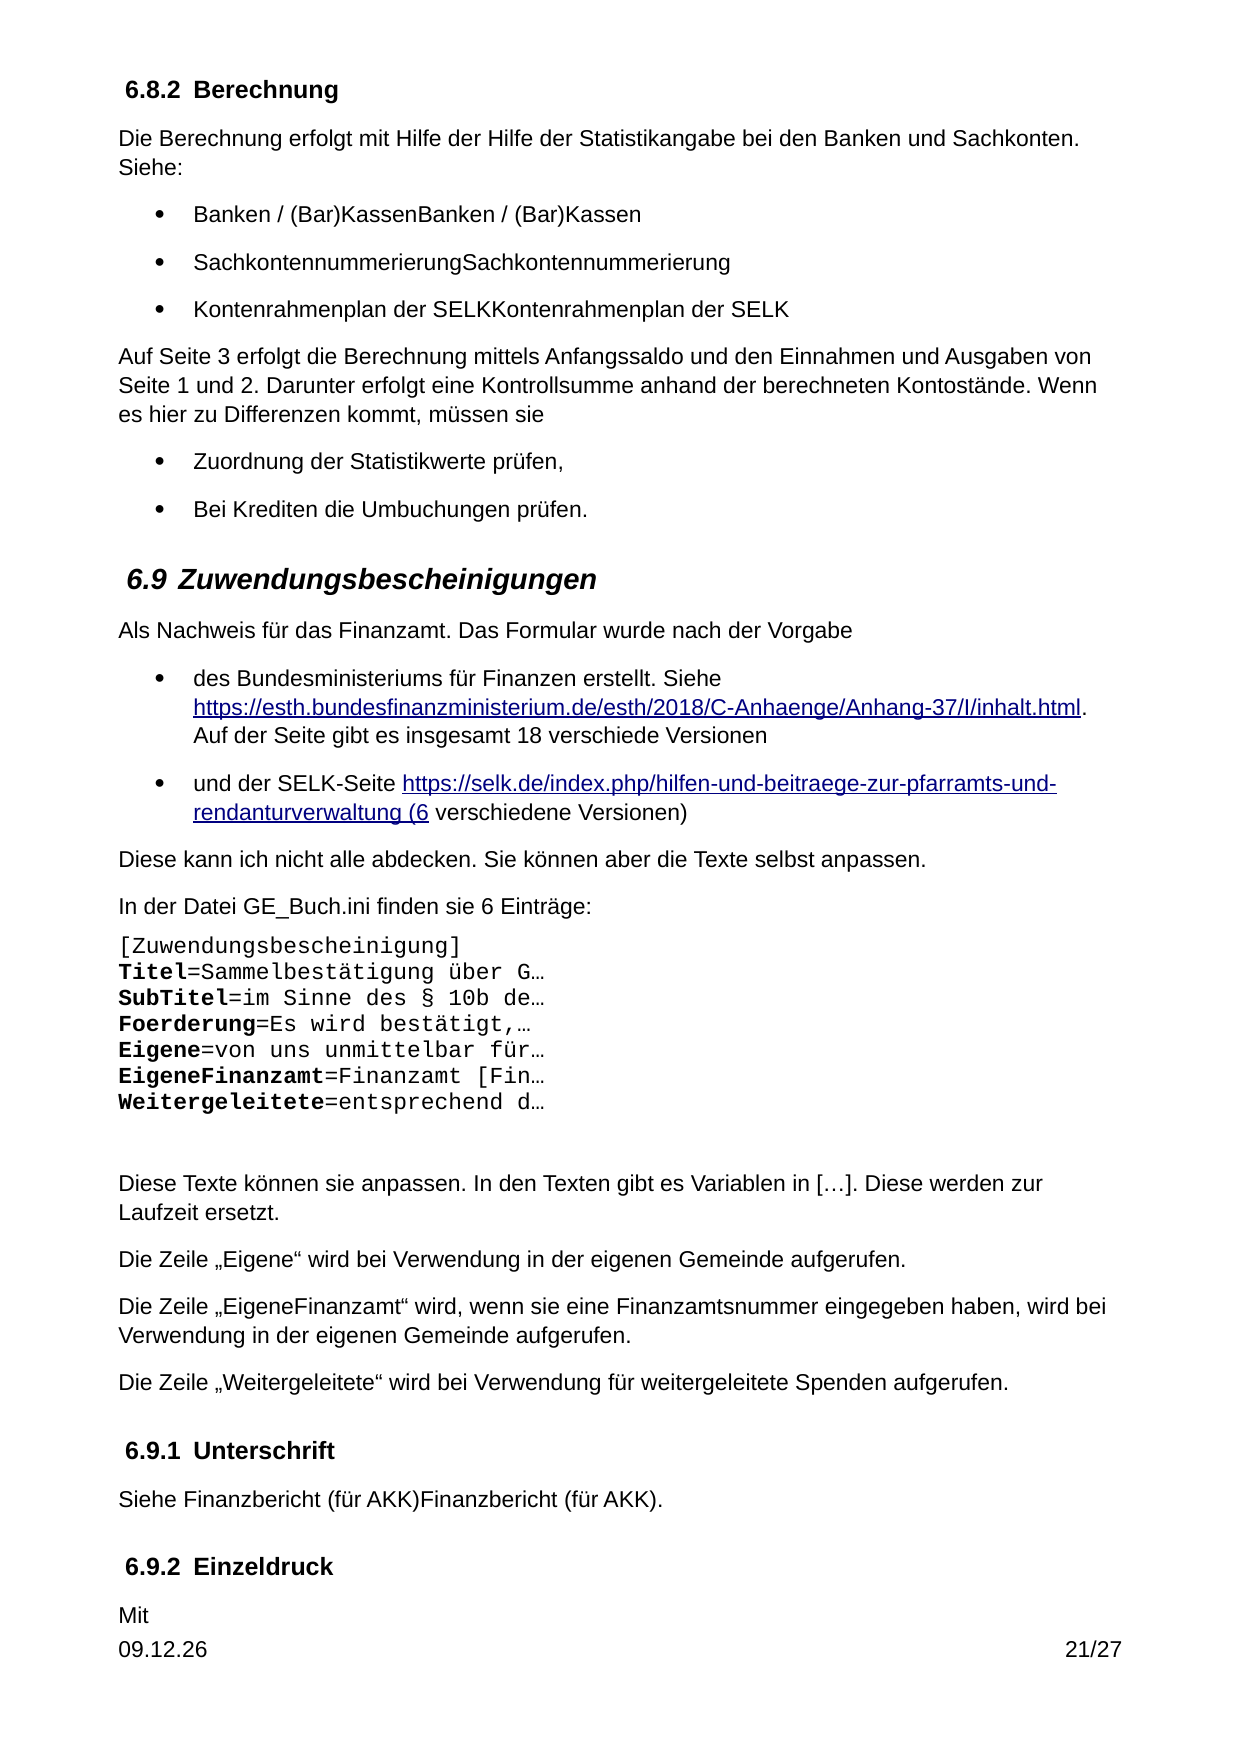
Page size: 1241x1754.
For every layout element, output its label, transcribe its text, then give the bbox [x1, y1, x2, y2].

list Banken / (Bar)KassenBanken / (Bar)Kassen [156, 201, 1122, 228]
text Foerderung=Es wird bestätigt,… [118, 1012, 1122, 1038]
text Mit [118, 1602, 1122, 1628]
text Als Nachweis für das Finanzamt. Das Formular wurde nach der Vorgabe [118, 617, 1122, 644]
text Diese Texte können sie anpassen. In den Texten gibt es Variablen in […]. Diese werden zur Laufzeit ersetzt. [118, 1169, 1122, 1225]
text Weitergeleitete=entsprechend d… [118, 1090, 1122, 1116]
text Die Zeile „Weitergeleitete“ wird bei Verwendung für weitergeleitete Spenden aufgerufen. [118, 1369, 1122, 1396]
list Bei Krediten die Umbuchungen prüfen. [156, 496, 1122, 522]
list Kontenrahmenplan der SELKKontenrahmenplan der SELK [156, 296, 1122, 322]
text Titel=Sammelbestätigung über G… [118, 961, 1122, 987]
text Die Zeile „EigeneFinanzamt“ wird, wenn sie eine Finanzamtsnummer eingegeben haben, wird bei Verwendung in der eigenen Gemeinde aufgerufen. [118, 1293, 1122, 1348]
text Auf Seite 3 erfolgt die Berechnung mittels Anfangssaldo und den Einnahmen und Ausgaben von Seite 1 und 2. Darunter erfolgt eine Kontrollsumme anhand der berechneten Kontostände. Wenn es hier zu Differenzen kommt, müssen sie [118, 343, 1122, 427]
subtitle Unterschrift [118, 1436, 1122, 1464]
text Siehe Finanzbericht (für AKK)Finanzbericht (für AKK). [118, 1486, 1122, 1512]
text [Zuwendungsbescheinigung] [118, 935, 1122, 961]
list SachkontennummerierungSachkontennummerierung [156, 248, 1122, 275]
text Die Berechnung erfolgt mit Hilfe der Hilfe der Statistikangabe bei den Banken und Sachkonten. Siehe: [118, 125, 1122, 180]
list des Bundesministeriums für Finanzen erstellt. Siehe https://esth.bundesfinanzministerium.de/esth/2018/C-Anhaenge/Anhang-37/I/inhalt.html. Auf der Seite gibt es insgesamt 18 verschiede Versionen [156, 664, 1122, 749]
list und der SELK-Seite https://selk.de/index.php/hilfen-und-beitraege-zur-pfarramts-und-rendanturverwaltung (6 verschiedene Versionen) [156, 770, 1122, 825]
subtitle Zuwendungsbescheinigungen [118, 562, 1122, 596]
subtitle Berechnung [118, 75, 1122, 104]
text In der Datei GE_Buch.ini finden sie 6 Einträge: [118, 893, 1122, 920]
text Diese kann ich nicht alle abdecken. Sie können aber die Texte selbst anpassen. [118, 846, 1122, 872]
text EigeneFinanzamt=Finanzamt [Fin… [118, 1064, 1122, 1090]
text SubTitel=im Sinne des § 10b de… [118, 987, 1122, 1012]
text Eigene=von uns unmittelbar für… [118, 1038, 1122, 1064]
list Zuordnung der Statistikwerte prüfen, [156, 448, 1122, 475]
subtitle Einzeldruck [118, 1552, 1122, 1581]
text Die Zeile „Eigene“ wird bei Verwendung in der eigenen Gemeinde aufgerufen. [118, 1246, 1122, 1272]
